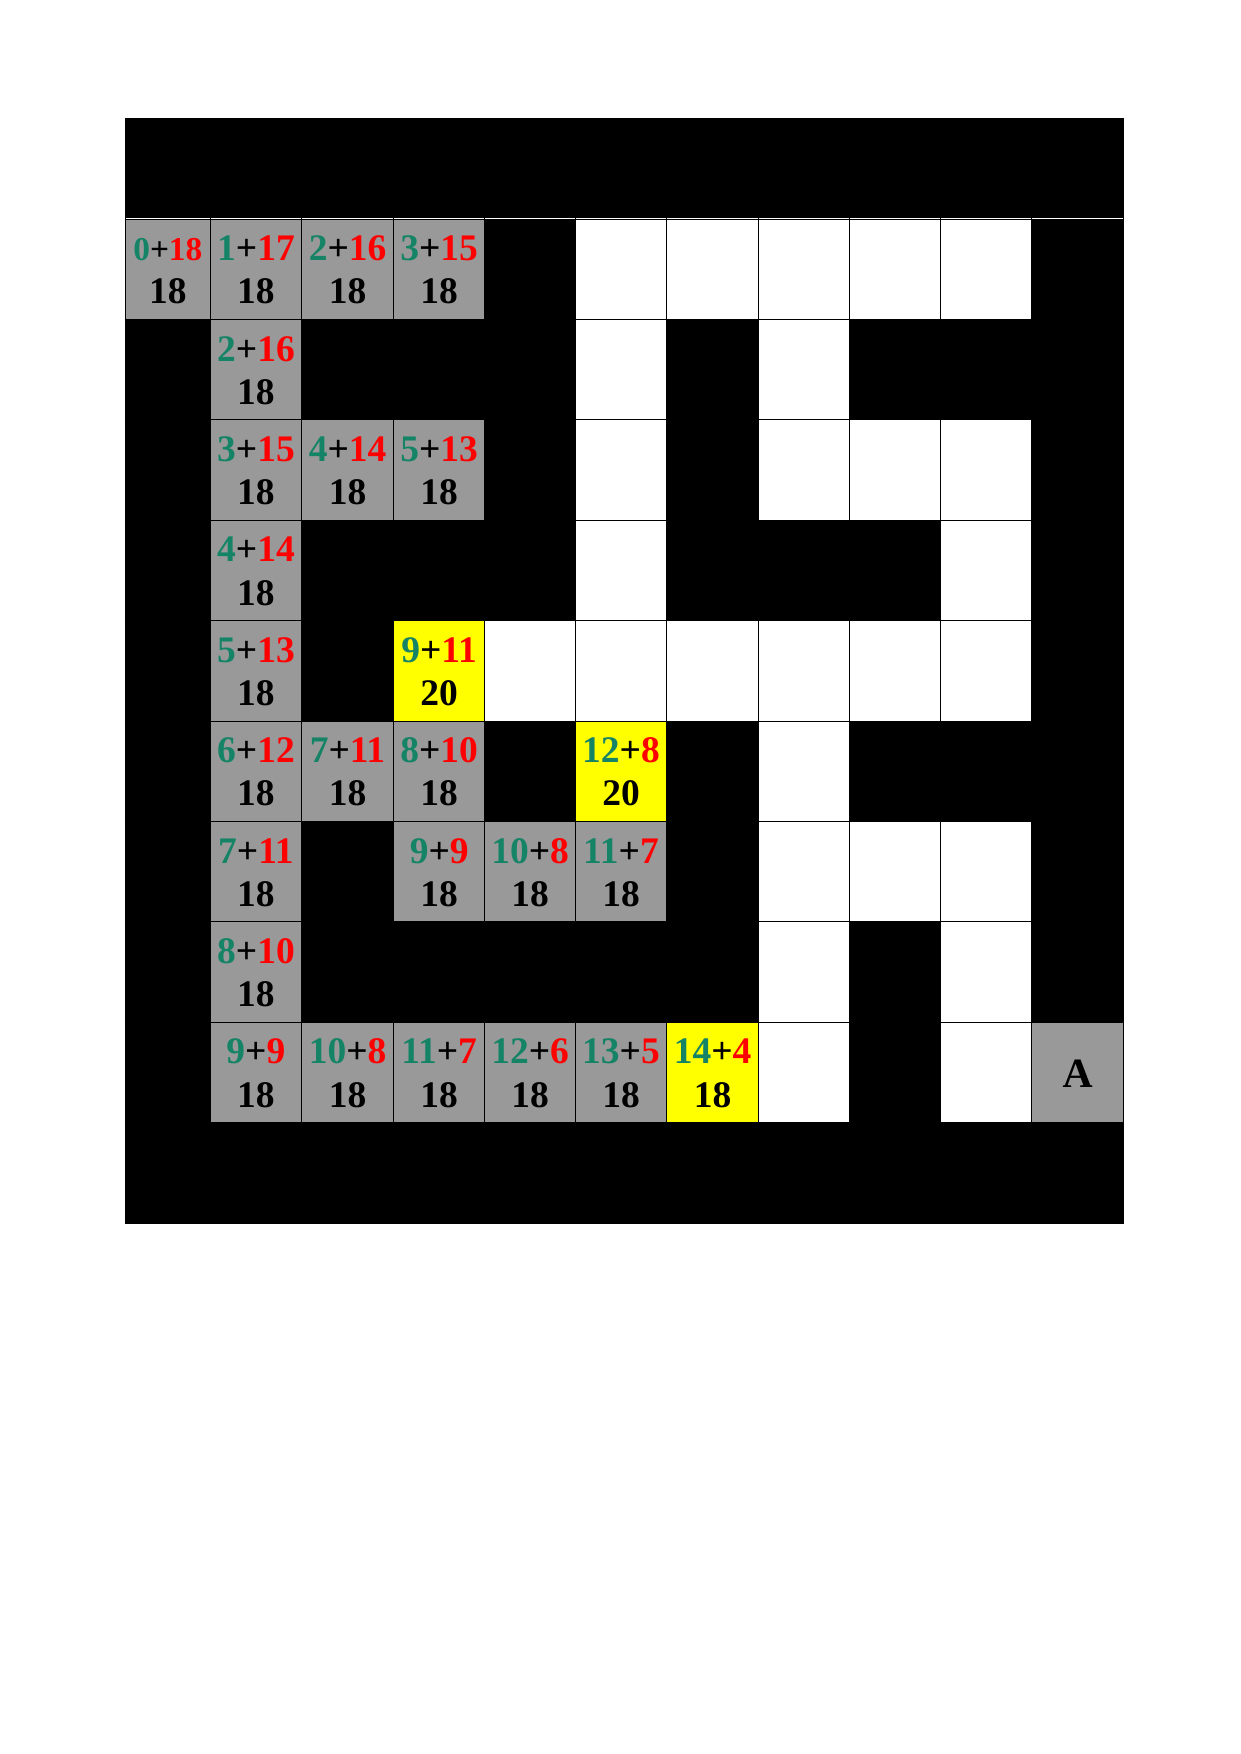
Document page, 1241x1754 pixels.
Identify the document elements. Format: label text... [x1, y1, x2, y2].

table_header [394, 119, 484, 218]
table_cell [941, 722, 1031, 821]
table_cell [667, 320, 758, 419]
table_cell 3+15 18 [394, 220, 484, 319]
table_cell 12+6 18 [485, 1023, 575, 1122]
table_cell [850, 220, 940, 319]
table_header [941, 119, 1031, 218]
table_cell [941, 922, 1031, 1022]
table_cell [667, 722, 758, 821]
table_cell [667, 621, 758, 721]
table_cell 9+9 18 [394, 822, 484, 921]
table_cell [850, 320, 940, 419]
table_cell 14+4 18 [667, 1023, 758, 1122]
table_cell [759, 621, 849, 721]
table_cell [126, 1023, 210, 1122]
table_cell [759, 420, 849, 520]
table_cell [850, 822, 940, 921]
table_cell [759, 220, 849, 319]
table_cell [1032, 822, 1123, 921]
table_cell [126, 621, 210, 721]
table_cell [850, 521, 940, 620]
table_cell [394, 922, 484, 1022]
table_cell [667, 521, 758, 620]
table_cell [576, 521, 666, 620]
table_cell [576, 320, 666, 419]
table_cell [1032, 922, 1123, 1022]
table_cell 0+18 18 [126, 220, 210, 319]
table_cell [850, 1123, 940, 1223]
table_cell [302, 521, 393, 620]
table_cell [941, 220, 1031, 319]
table_cell [1032, 320, 1123, 419]
table_cell 8+10 18 [394, 722, 484, 821]
table_cell [667, 420, 758, 520]
table_cell [1032, 621, 1123, 721]
table_cell 5+13 18 [211, 621, 301, 721]
table_cell [576, 1123, 666, 1223]
table_cell [941, 1023, 1031, 1122]
table_cell [485, 220, 575, 319]
table_cell [759, 521, 849, 620]
table_header [850, 119, 940, 218]
table_cell 5+13 18 [394, 420, 484, 520]
table_cell [850, 621, 940, 721]
table_cell [126, 521, 210, 620]
table_cell [576, 420, 666, 520]
table_cell [850, 922, 940, 1022]
table_cell 6+12 18 [211, 722, 301, 821]
table_cell [759, 722, 849, 821]
table_cell [667, 1123, 758, 1223]
table_cell 1+17 18 [211, 220, 301, 319]
table_header [211, 119, 301, 218]
table_cell [759, 822, 849, 921]
table_cell [302, 822, 393, 921]
table_cell 9+9 18 [211, 1023, 301, 1122]
table_cell [667, 220, 758, 319]
table_cell [126, 320, 210, 419]
table_cell [126, 1123, 210, 1223]
table_cell [302, 1123, 393, 1223]
table_cell [1032, 521, 1123, 620]
table_header [576, 119, 666, 218]
table_cell 8+10 18 [211, 922, 301, 1022]
table_header [302, 119, 393, 218]
table_cell [759, 922, 849, 1022]
table_cell [126, 722, 210, 821]
table_cell [941, 521, 1031, 620]
table_header [667, 119, 758, 218]
table_cell [485, 722, 575, 821]
table_cell [485, 621, 575, 721]
table_cell [759, 1123, 849, 1223]
table_cell [850, 1023, 940, 1122]
table_cell 4+14 18 [302, 420, 393, 520]
table_cell [759, 1023, 849, 1122]
table_cell 2+16 18 [302, 220, 393, 319]
table_cell [1032, 722, 1123, 821]
table_cell [1032, 1123, 1123, 1223]
table_cell 13+5 18 [576, 1023, 666, 1122]
table_cell [211, 1123, 301, 1223]
table_cell [576, 621, 666, 721]
table_cell [941, 822, 1031, 921]
table_cell 12+8 20 [576, 722, 666, 821]
table_cell [759, 320, 849, 419]
table_cell [126, 420, 210, 520]
table_cell [485, 420, 575, 520]
table_cell [126, 822, 210, 921]
table_cell [941, 621, 1031, 721]
table_cell 11+7 18 [576, 822, 666, 921]
table_cell 3+15 18 [211, 420, 301, 520]
table_cell [485, 1123, 575, 1223]
table_cell [576, 922, 666, 1022]
table_header [759, 119, 849, 218]
table_cell [576, 220, 666, 319]
table_cell [126, 922, 210, 1022]
table_cell [941, 320, 1031, 419]
table_cell 4+14 18 [211, 521, 301, 620]
table_cell 10+8 18 [302, 1023, 393, 1122]
table_cell 9+11 20 [394, 621, 484, 721]
table_cell [667, 822, 758, 921]
table_cell [941, 420, 1031, 520]
table_cell 10+8 18 [485, 822, 575, 921]
table_cell [485, 320, 575, 419]
table_cell [302, 320, 393, 419]
table_cell [850, 420, 940, 520]
table_header [1032, 119, 1123, 218]
table_cell 11+7 18 [394, 1023, 484, 1122]
table_cell [667, 922, 758, 1022]
table_header [126, 119, 210, 218]
table_cell [394, 521, 484, 620]
table_cell [485, 521, 575, 620]
table_cell [850, 722, 940, 821]
table_cell [394, 1123, 484, 1223]
table_cell A [1032, 1023, 1123, 1122]
table_cell [1032, 420, 1123, 520]
table_cell [302, 621, 393, 721]
table_cell [1032, 220, 1123, 319]
table_cell 7+11 18 [302, 722, 393, 821]
table_cell [941, 1123, 1031, 1223]
table_cell 2+16 18 [211, 320, 301, 419]
table_cell [485, 922, 575, 1022]
table_cell 7+11 18 [211, 822, 301, 921]
table_cell [394, 320, 484, 419]
table_header [485, 119, 575, 218]
table_cell [302, 922, 393, 1022]
